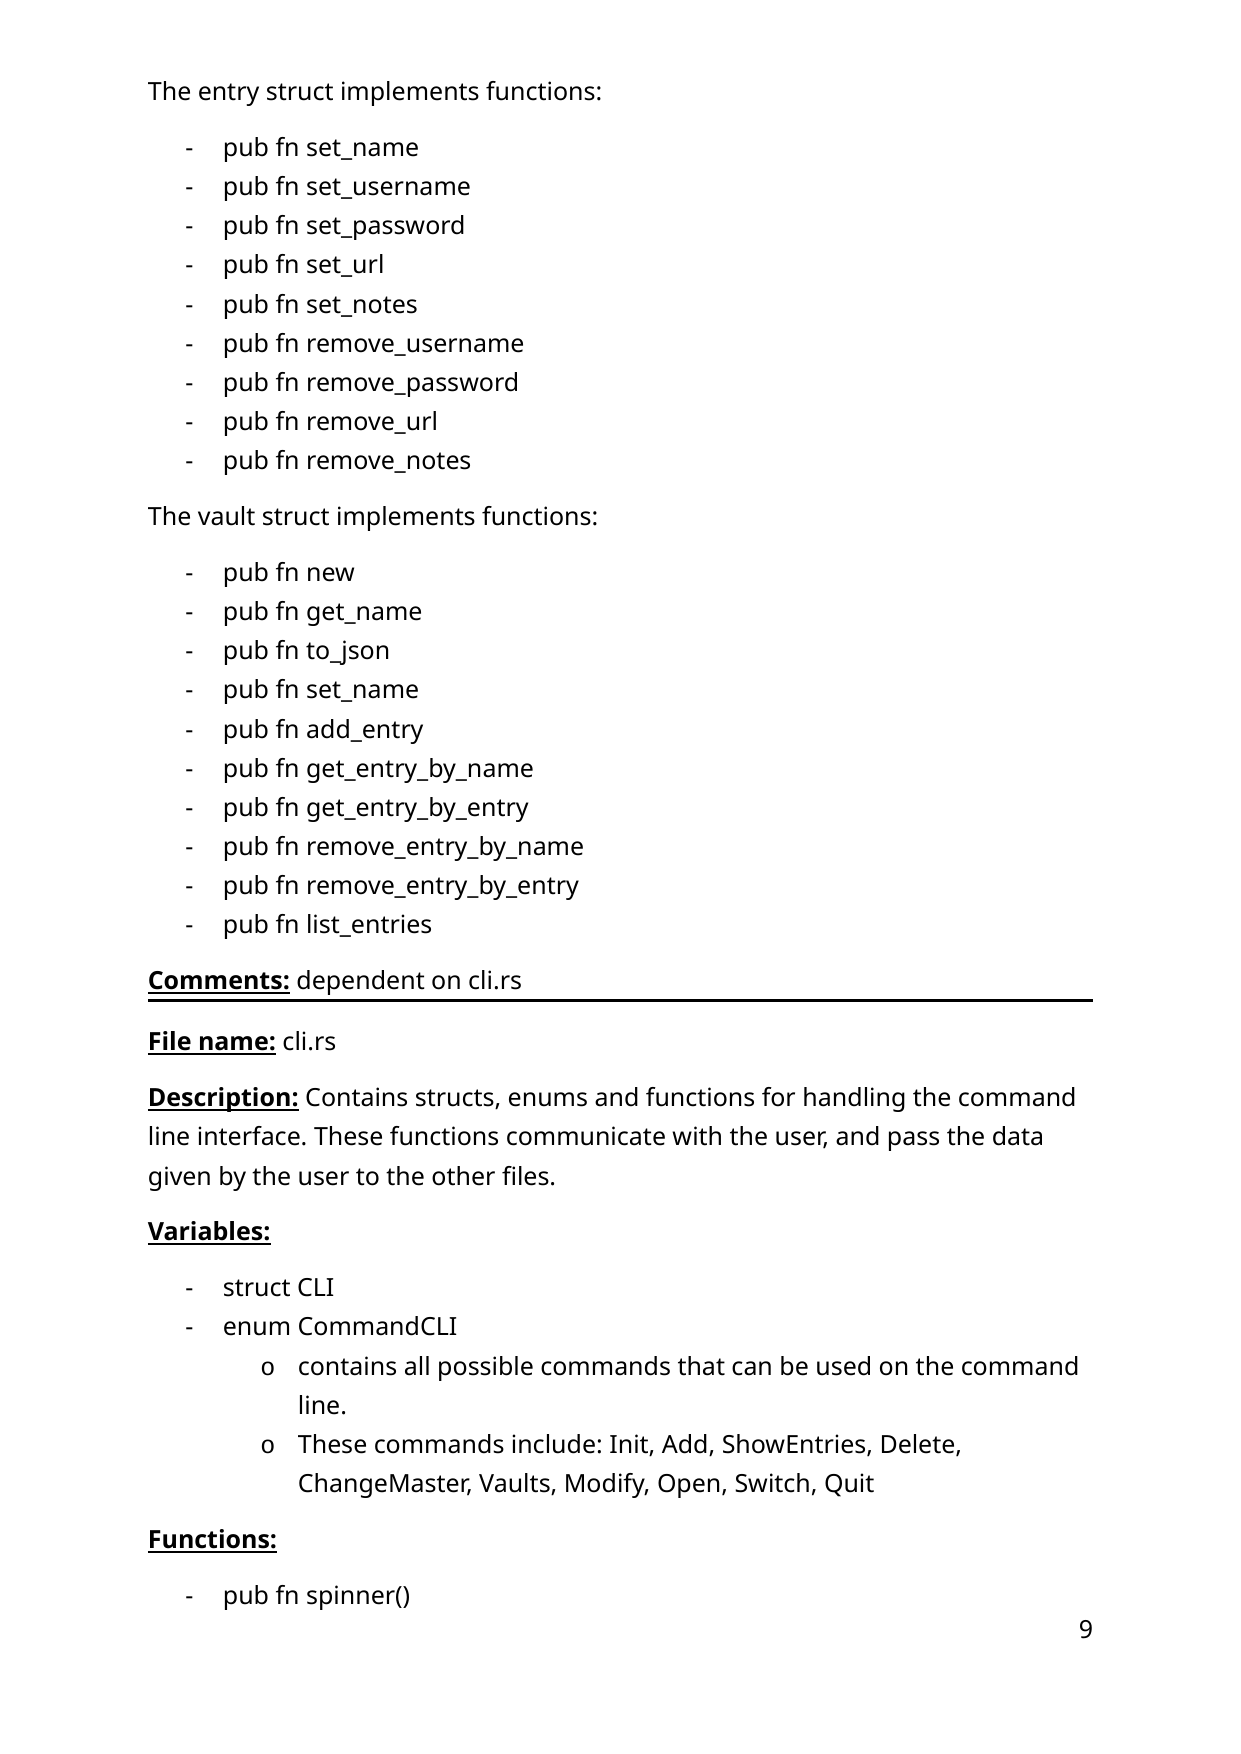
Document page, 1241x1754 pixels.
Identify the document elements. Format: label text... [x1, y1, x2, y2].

list pub fn remove_entry_by_entry [185, 868, 1093, 902]
list pub fn set_notes [185, 286, 1093, 320]
list pub fn list_entries [185, 907, 1093, 941]
list pub fn spinner() [185, 1578, 1093, 1612]
text Description: Contains structs, enums and functions for handling the command line interface. These functions communicate with the user, and pass the data given by the user to the other files. [148, 1080, 1093, 1192]
list pub fn get_name [185, 594, 1093, 628]
list pub fn set_username [185, 169, 1093, 203]
list pub fn set_name [185, 672, 1093, 706]
list pub fn new [185, 554, 1093, 589]
text The entry struct implements functions: [148, 74, 1093, 108]
text Variables: [148, 1214, 1093, 1248]
list pub fn get_entry_by_name [185, 750, 1093, 784]
list pub fn remove_notes [185, 443, 1093, 477]
list pub fn set_password [185, 208, 1093, 242]
list pub fn set_url [185, 247, 1093, 281]
list struct CLI [185, 1270, 1093, 1304]
list pub fn set_name [185, 129, 1093, 164]
list pub fn to_json [185, 633, 1093, 667]
list These commands include: Init, Add, ShowEntries, Delete, ChangeMaster, Vaults, Modify, Open, Switch, Quit [260, 1427, 1093, 1500]
list pub fn remove_password [185, 364, 1093, 399]
text Comments: dependent on cli.rs [148, 963, 1093, 999]
list contains all possible commands that can be used on the command line. [260, 1348, 1093, 1422]
list pub fn remove_entry_by_name [185, 829, 1093, 863]
list enum CommandCLI [185, 1309, 1093, 1343]
text Functions: [148, 1522, 1093, 1556]
text The vault struct implements functions: [148, 499, 1093, 533]
list pub fn remove_url [185, 404, 1093, 438]
list pub fn add_entry [185, 711, 1093, 745]
text File name: cli.rs [148, 1024, 1093, 1058]
list pub fn get_entry_by_entry [185, 789, 1093, 824]
list pub fn remove_username [185, 325, 1093, 359]
